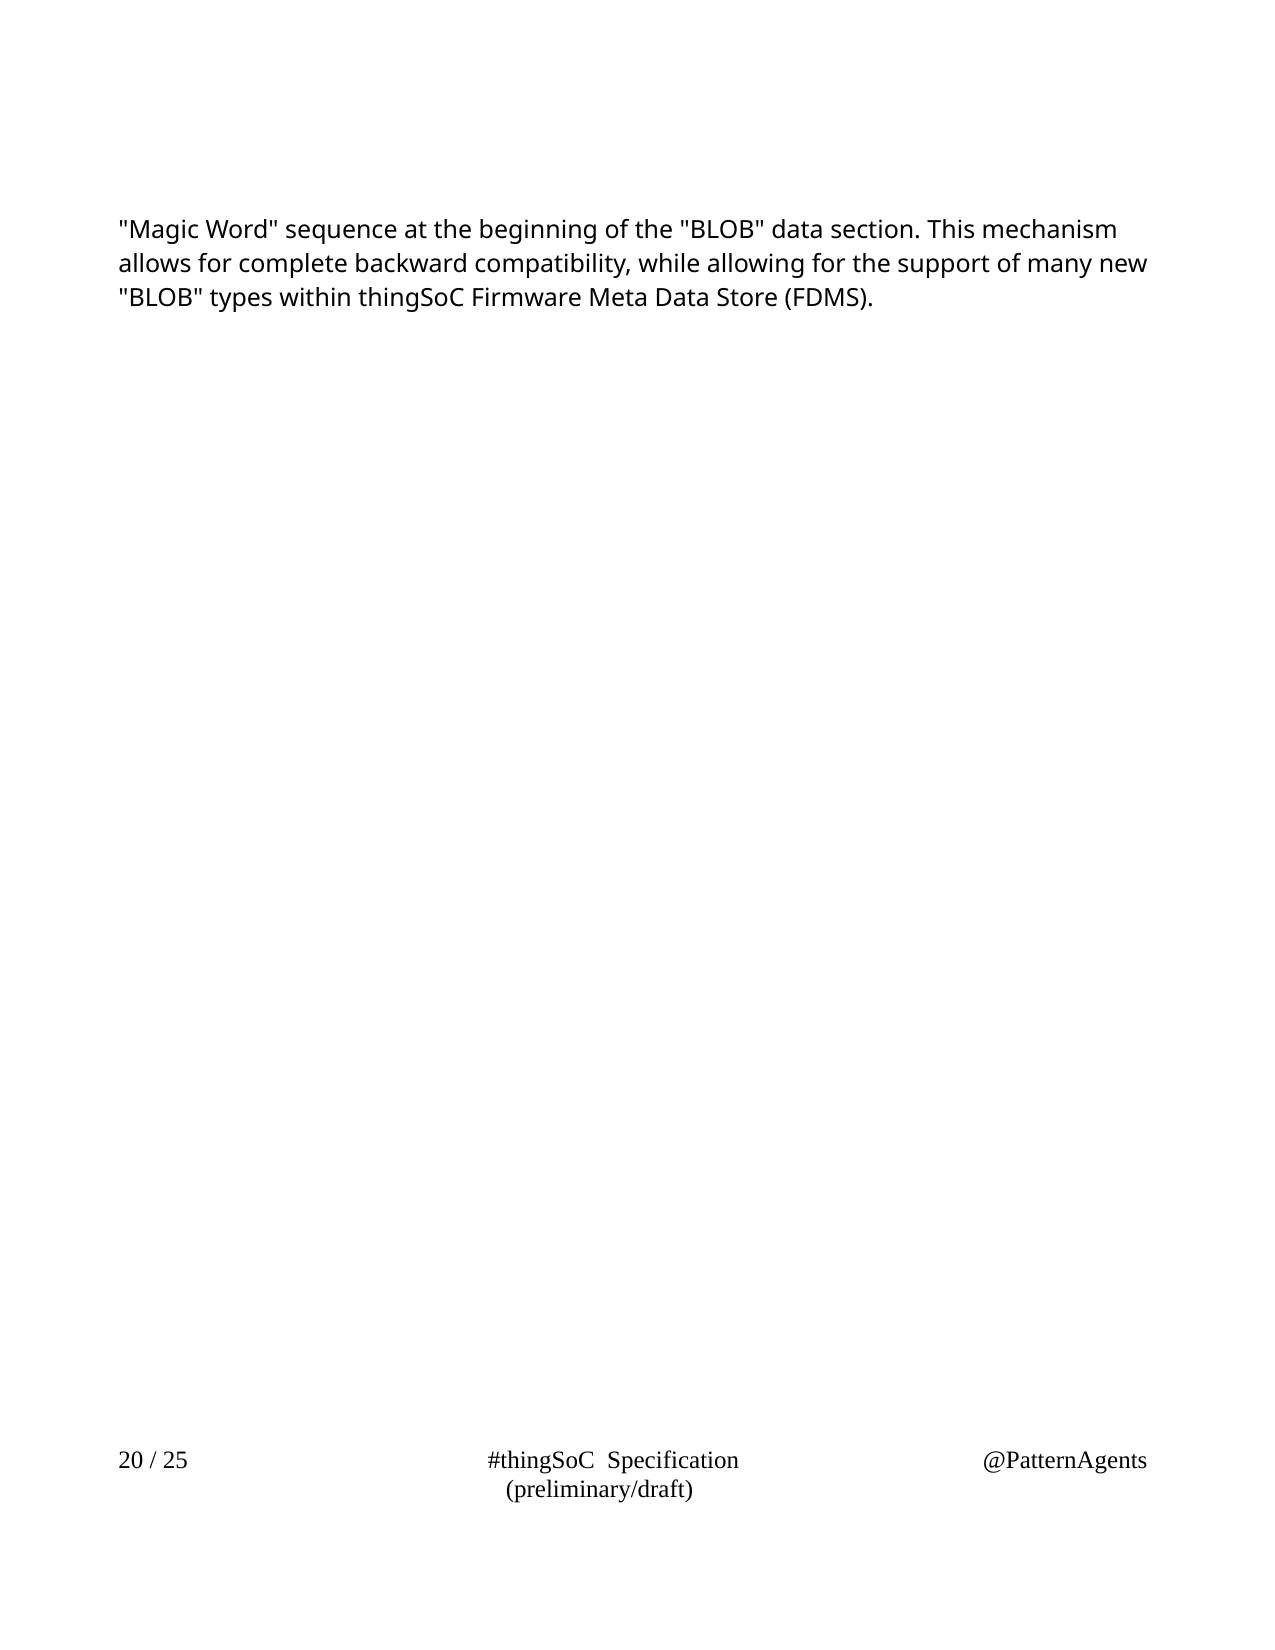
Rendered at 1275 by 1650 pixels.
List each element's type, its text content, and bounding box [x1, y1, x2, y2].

text "Magic Word" sequence at the beginning of the "BLOB" data section. This mechanism allows for complete backward compatibility, while allowing for the support of many new "BLOB" types within thingSoC Firmware Meta Data Store (FDMS). [118, 212, 1157, 348]
